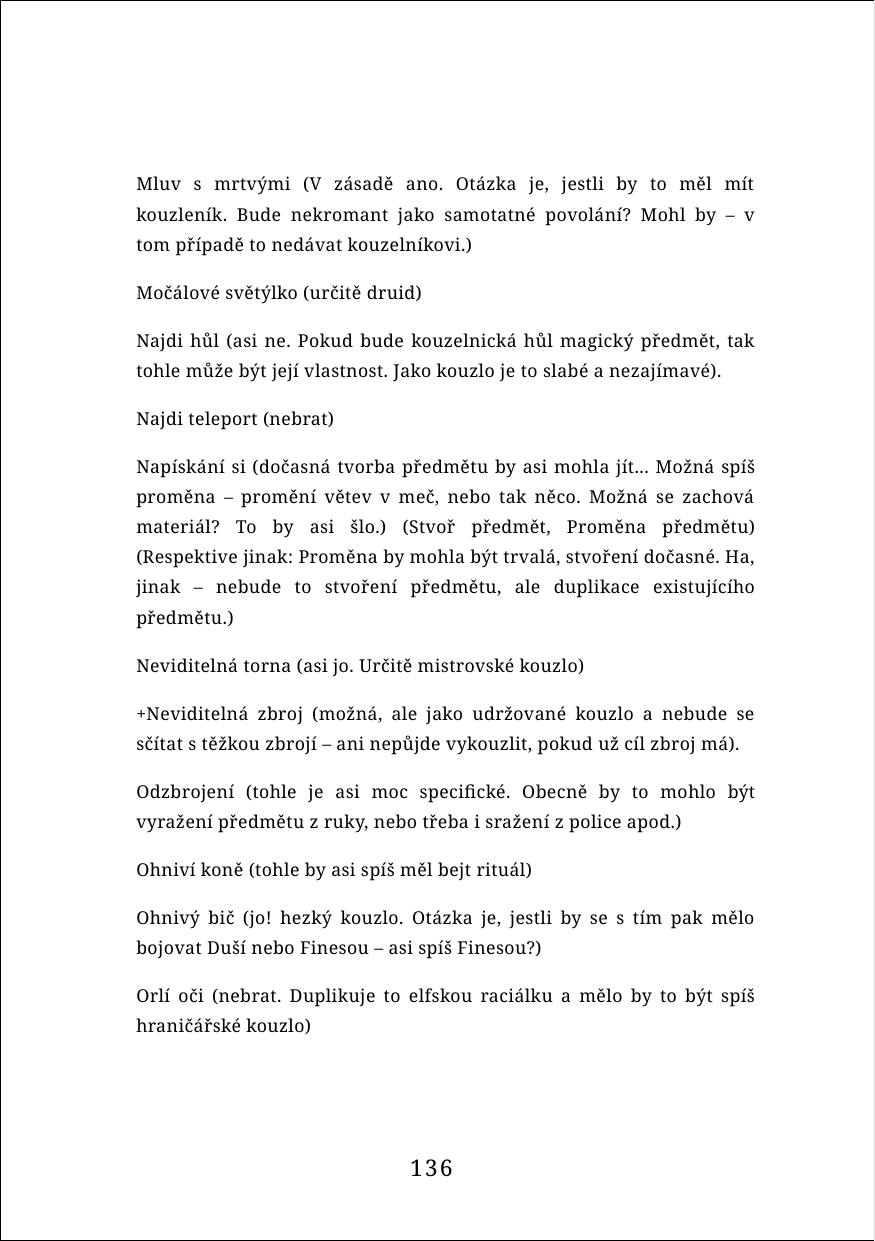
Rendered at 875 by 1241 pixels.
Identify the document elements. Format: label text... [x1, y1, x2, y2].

text Najdi hůl (asi ne. Pokud bude kouzelnická hůl magický předmět, tak tohle může být její vlastnost. Jako kouzlo je to slabé a nezajímavé). [136, 328, 756, 382]
text Orlí oči (nebrat. Duplikuje to elfskou raciálku a mělo by to být spíš hraničářské kouzlo) [136, 983, 756, 1038]
text Ohniví koně (tohle by asi spíš měl bejt rituál) [136, 857, 756, 881]
text Mluv s mrtvými (V zásadě ano. Otázka je, jestli by to měl mít kouzleník. Bude nekromant jako samotatné povolání? Mohl by – v tom případě to nedávat kouzelníkovi.) [136, 172, 756, 256]
text Ohnivý bič (jo! hezký kouzlo. Otázka je, jestli by se s tím pak mělo bojovat Duší nebo Finesou – asi spíš Finesou?) [136, 905, 756, 959]
text Napískání si (dočasná tvorba předmětu by asi mohla jít... Možná spíš proměna – promění větev v meč, nebo tak něco. Možná se zachová materiál? To by asi šlo.) (Stvoř předmět, Proměna předmětu) (Respektive jinak: Proměna by mohla být trvalá, stvoření dočasné. Ha, jinak – nebude to stvoření předmětu, ale duplikace existujícího předmětu.) [136, 454, 756, 629]
text Najdi teleport (nebrat) [136, 406, 756, 430]
text +Neviditelná zbroj (možná, ale jako udržované kouzlo a nebude se sčítat s těžkou zbrojí – ani nepůjde vykouzlit, pokud už cíl zbroj má). [136, 701, 756, 755]
text Močálové světýlko (určitě druid) [136, 280, 756, 304]
text Odzbrojení (tohle je asi moc specifické. Obecně by to mohlo být vyražení předmětu z ruky, nebo třeba i sražení z police apod.) [136, 779, 756, 833]
text Neviditelná torna (asi jo. Určitě mistrovské kouzlo) [136, 653, 756, 677]
